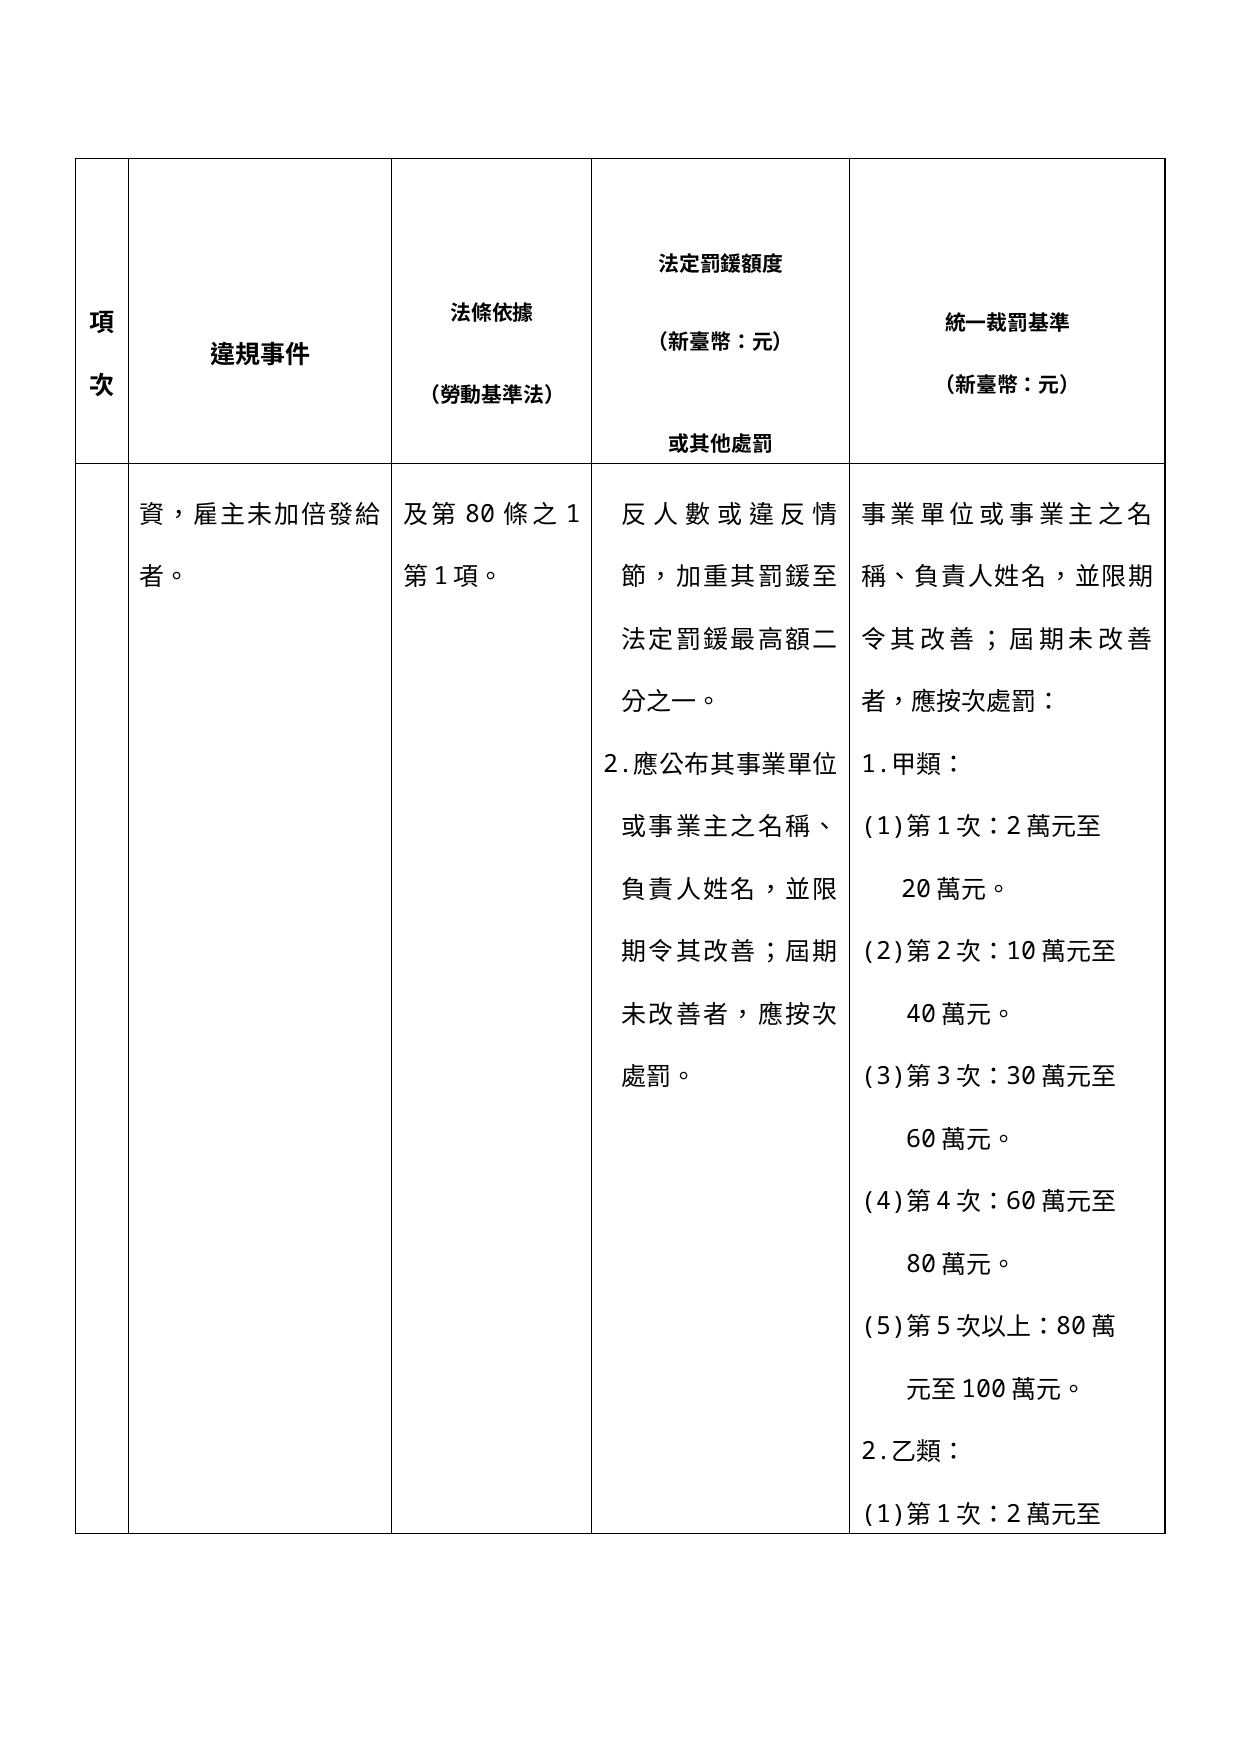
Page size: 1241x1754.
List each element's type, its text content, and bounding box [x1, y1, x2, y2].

table_cell 事業單位或事業主之名稱、負責人姓名，並限期令其改善；屆期未改善者，應按次處罰： 1.甲類： (1)第1次：2萬元至 20萬元。 (2)第2次：10萬元至 40萬元。 (3)第3次：30萬元至 60萬元。 (4)第4次：60萬元至 80萬元。 (5)第5次以上：80萬 元至100萬元。 2.乙類： (1)第1次：2萬元至 [850, 464, 1164, 1533]
table_header 違規事件 [129, 159, 391, 463]
table_header 法定罰鍰額度 （新臺幣：元） 或其他處罰 [592, 159, 849, 463]
table_header 統一裁罰基準 （新臺幣：元） [850, 159, 1164, 463]
table_cell [76, 464, 128, 1533]
table_cell 資，雇主未加倍發給者。 [129, 464, 391, 1533]
table_header 法條依據 （勞動基準法） [392, 159, 591, 463]
table_cell 及第80條之1第1項。 [392, 464, 591, 1533]
table_cell 反人數或違反情節，加重其罰鍰至法定罰鍰最高額二分之一。 2.應公布其事業單位或事業主之名稱、負責人姓名，並限期令其改善；屆期未改善者，應按次處罰。 [592, 464, 849, 1533]
table_header 項次 [76, 159, 128, 463]
